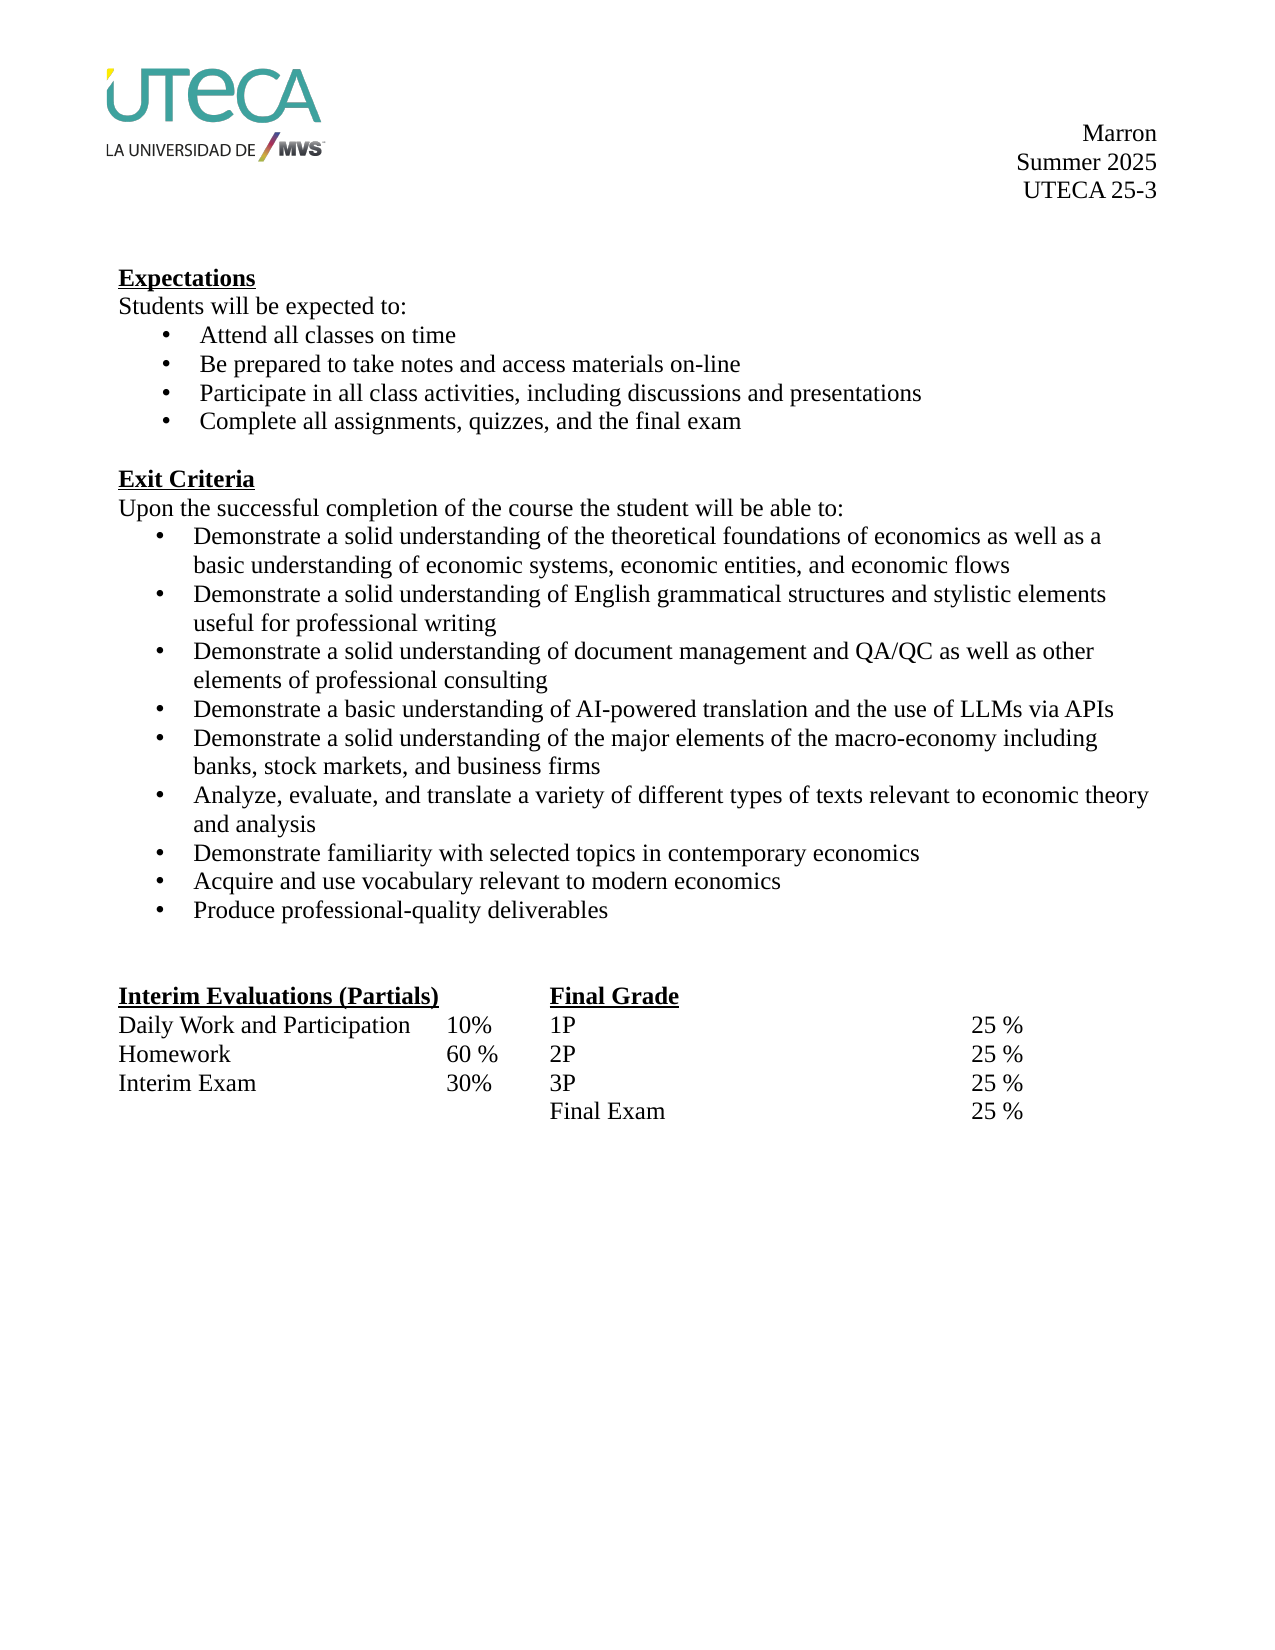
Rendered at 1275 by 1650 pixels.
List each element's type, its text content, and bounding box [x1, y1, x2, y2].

table_cell [512, 1068, 549, 1096]
table_cell [512, 1096, 549, 1125]
table_cell 1P [549, 1010, 971, 1039]
list Demonstrate a solid understanding of English grammatical structures and stylistic elements useful for professional writing [156, 579, 1157, 636]
list Demonstrate familiarity with selected topics in contemporary economics [156, 838, 1157, 866]
table_header Interim Evaluations (Partials) [118, 981, 446, 1010]
table_cell 30% [446, 1068, 512, 1096]
table_cell 3P [549, 1068, 971, 1096]
table_cell [118, 1096, 446, 1125]
list Attend all classes on time [162, 320, 1157, 349]
table_cell 25 % [971, 1068, 1027, 1096]
table_cell 25 % [971, 1039, 1027, 1068]
table_cell [446, 1096, 512, 1125]
text Students will be expected to: [118, 291, 1157, 320]
table_cell 60 % [446, 1039, 512, 1068]
table_cell Final Exam [549, 1096, 971, 1125]
table_cell 10% [446, 1010, 512, 1039]
table_cell [512, 1039, 549, 1068]
text Expectations [118, 263, 1157, 291]
table_cell 25 % [971, 1010, 1027, 1039]
list Be prepared to take notes and access materials on-line [162, 349, 1157, 378]
text Upon the successful completion of the course the student will be able to: [118, 493, 1157, 521]
table_header [971, 981, 1027, 1010]
text Exit Criteria [118, 464, 1157, 493]
table_cell 25 % [971, 1096, 1027, 1125]
list Demonstrate a solid understanding of the theoretical foundations of economics as well as a basic understanding of economic systems, economic entities, and economic flows [156, 521, 1157, 579]
list Demonstrate a basic understanding of AI-powered translation and the use of LLMs via APIs [156, 694, 1157, 723]
list Analyze, evaluate, and translate a variety of different types of texts relevant to economic theory and analysis [156, 780, 1157, 838]
table_cell Interim Exam [118, 1068, 446, 1096]
list Demonstrate a solid understanding of document management and QA/QC as well as other elements of professional consulting [156, 636, 1157, 694]
list Produce professional-quality deliverables [156, 895, 1157, 924]
picture [104, 64, 328, 166]
table_header [512, 981, 549, 1010]
table_cell 2P [549, 1039, 971, 1068]
table_cell Daily Work and Participation [118, 1010, 446, 1039]
list Complete all assignments, quizzes, and the final exam [162, 406, 1157, 435]
list Acquire and use vocabulary relevant to modern economics [156, 866, 1157, 895]
table_header Final Grade [549, 981, 971, 1010]
table_cell Homework [118, 1039, 446, 1068]
list Participate in all class activities, including discussions and presentations [162, 378, 1157, 406]
list Demonstrate a solid understanding of the major elements of the macro-economy including banks, stock markets, and business firms [156, 723, 1157, 780]
table_cell [512, 1010, 549, 1039]
table_header [446, 981, 512, 1010]
